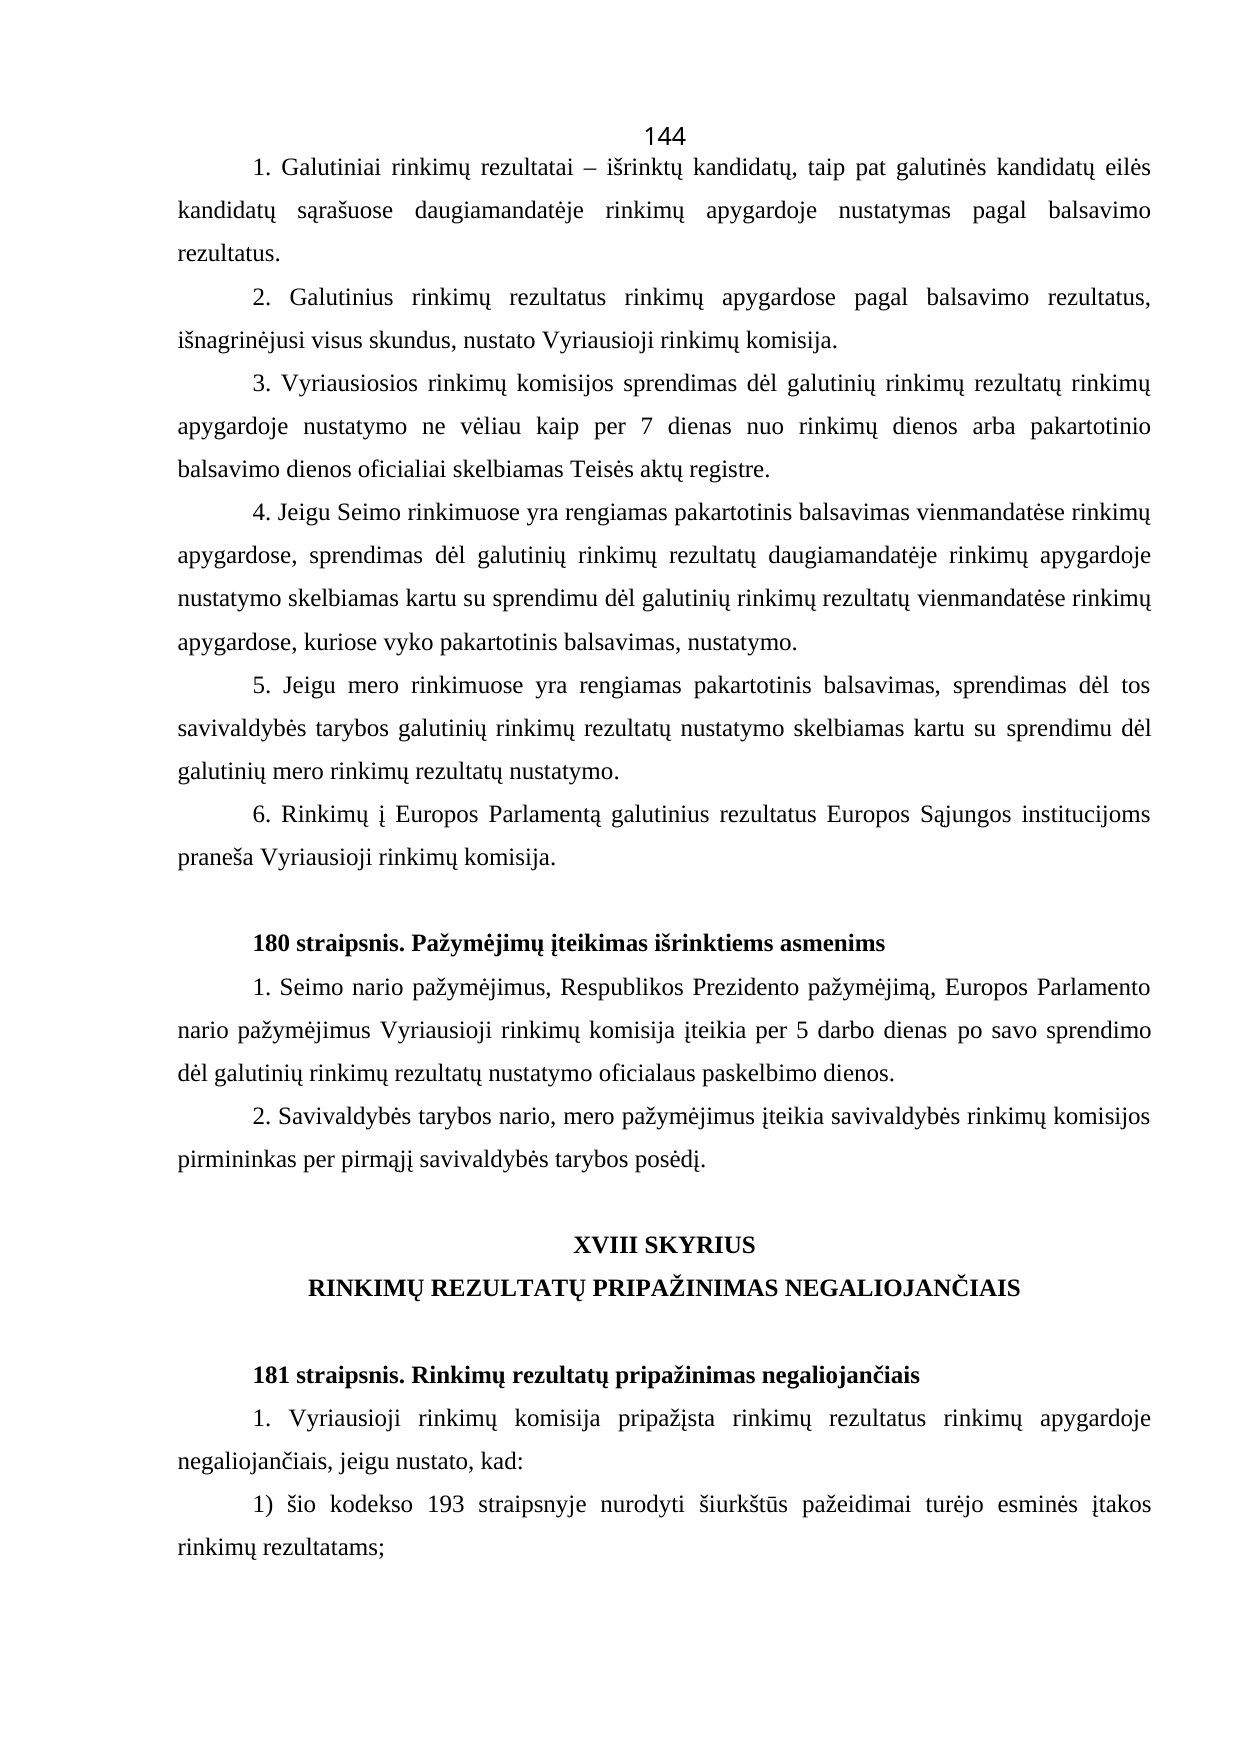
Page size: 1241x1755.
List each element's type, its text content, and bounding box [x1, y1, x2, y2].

text 181 straipsnis. Rinkimų rezultatų pripažinimas negaliojančiais [177, 1360, 1152, 1388]
text RINKIMŲ REZULTATŲ PRIPAŽINIMAS NEGALIOJANČIAIS [177, 1273, 1152, 1302]
text 5. Jeigu mero rinkimuose yra rengiamas pakartotinis balsavimas, sprendimas dėl tos savivaldybės tarybos galutinių rinkimų rezultatų nustatymo skelbiamas kartu su sprendimu dėl galutinių mero rinkimų rezultatų nustatymo. [177, 670, 1152, 785]
text XVIII SKYRIUS [177, 1230, 1152, 1259]
text 1. Seimo nario pažymėjimus, Respublikos Prezidento pažymėjimą, Europos Parlamento nario pažymėjimus Vyriausioji rinkimų komisija įteikia per 5 darbo dienas po savo sprendimo dėl galutinių rinkimų rezultatų nustatymo oficialaus paskelbimo dienos. [177, 972, 1152, 1087]
text 1. Vyriausioji rinkimų komisija pripažįsta rinkimų rezultatus rinkimų apygardoje negaliojančiais, jeigu nustato, kad: [177, 1403, 1152, 1475]
text 6. Rinkimų į Europos Parlamentą galutinius rezultatus Europos Sąjungos institucijoms praneša Vyriausioji rinkimų komisija. [177, 799, 1152, 871]
text 4. Jeigu Seimo rinkimuose yra rengiamas pakartotinis balsavimas vienmandatėse rinkimų apygardose, sprendimas dėl galutinių rinkimų rezultatų daugiamandatėje rinkimų apygardoje nustatymo skelbiamas kartu su sprendimu dėl galutinių rinkimų rezultatų vienmandatėse rinkimų apygardose, kuriose vyko pakartotinis balsavimas, nustatymo. [177, 497, 1152, 655]
text 2. Galutinius rinkimų rezultatus rinkimų apygardose pagal balsavimo rezultatus, išnagrinėjusi visus skundus, nustato Vyriausioji rinkimų komisija. [177, 282, 1152, 353]
text 1. Galutiniai rinkimų rezultatai – išrinktų kandidatų, taip pat galutinės kandidatų eilės kandidatų sąrašuose daugiamandatėje rinkimų apygardoje nustatymas pagal balsavimo rezultatus. [177, 152, 1152, 267]
text 1) šio kodekso 193 straipsnyje nurodyti šiurkštūs pažeidimai turėjo esminės įtakos rinkimų rezultatams; [177, 1489, 1152, 1561]
text 180 straipsnis. Pažymėjimų įteikimas išrinktiems asmenims [177, 928, 1152, 957]
text 2. Savivaldybės tarybos nario, mero pažymėjimus įteikia savivaldybės rinkimų komisijos pirmininkas per pirmąjį savivaldybės tarybos posėdį. [177, 1101, 1152, 1173]
text 3. Vyriausiosios rinkimų komisijos sprendimas dėl galutinių rinkimų rezultatų rinkimų apygardoje nustatymo ne vėliau kaip per 7 dienas nuo rinkimų dienos arba pakartotinio balsavimo dienos oficialiai skelbiamas Teisės aktų registre. [177, 368, 1152, 483]
